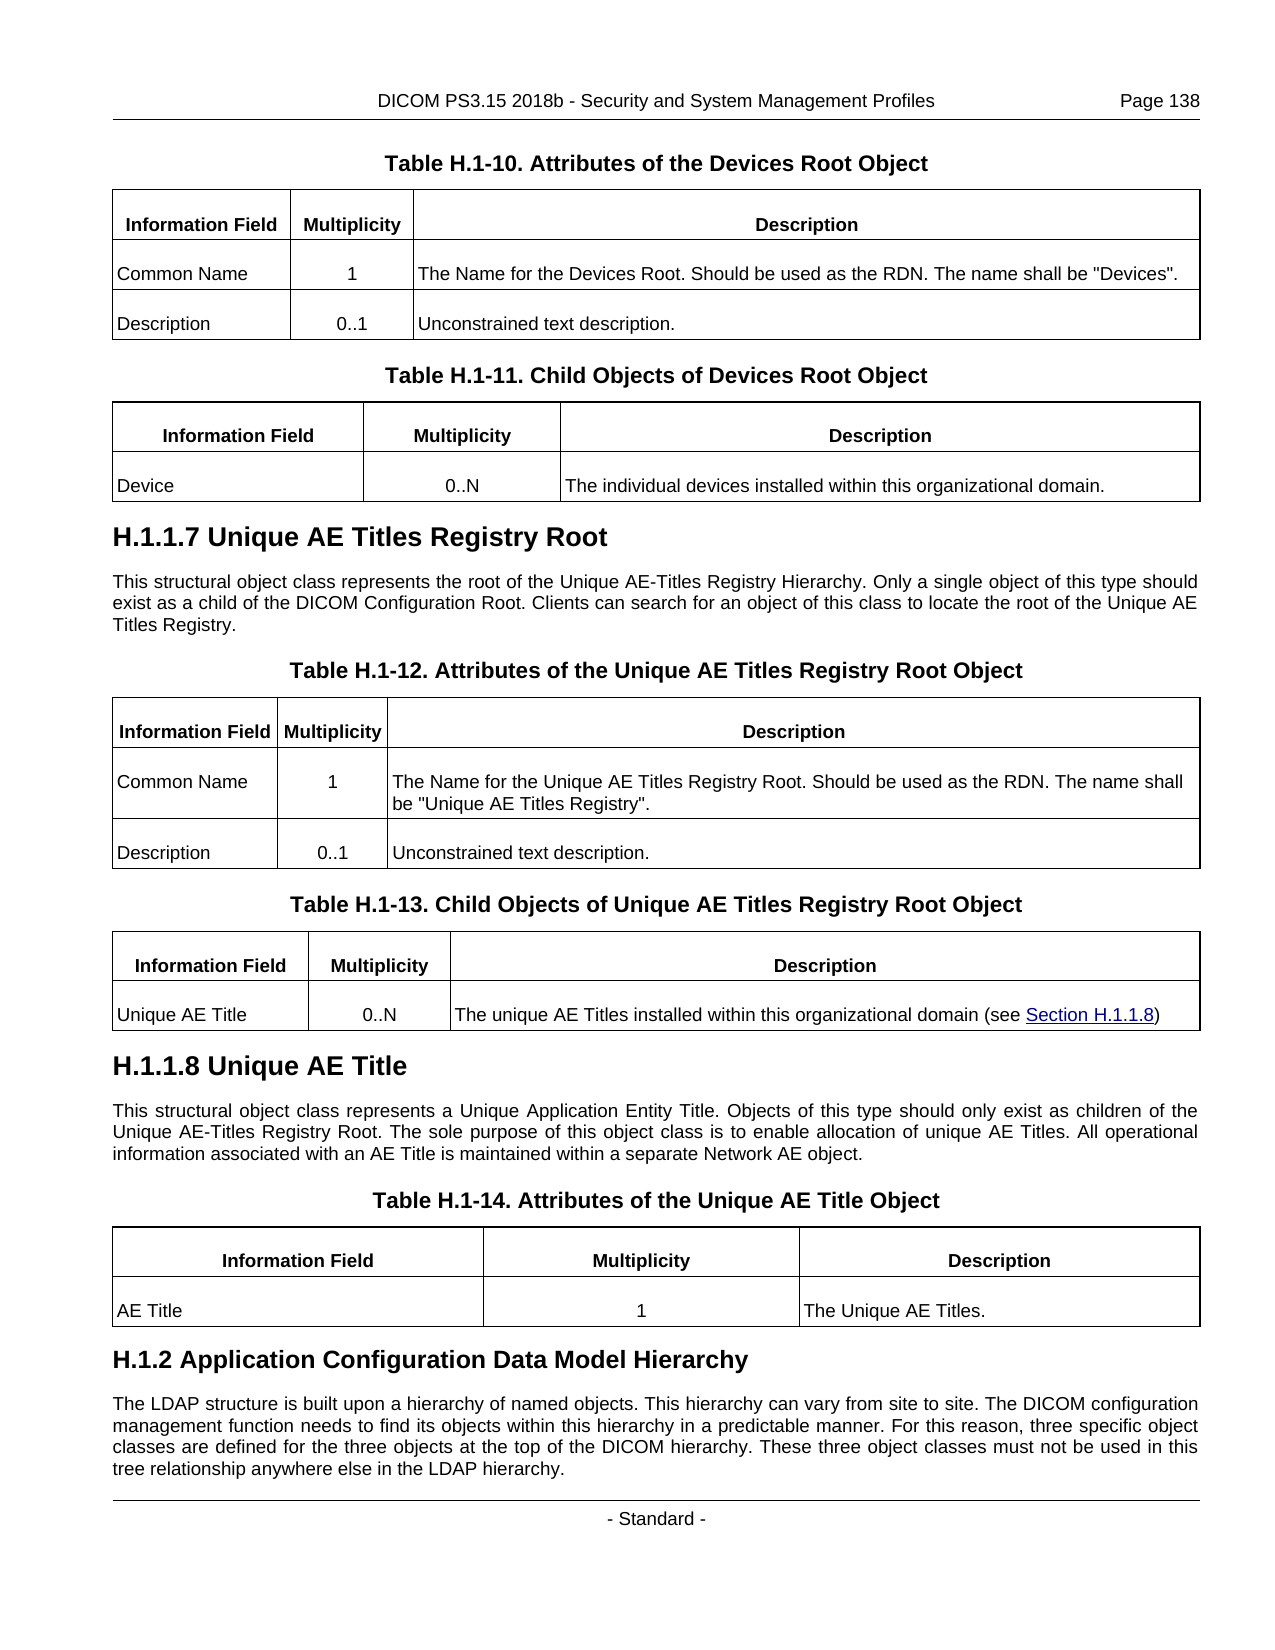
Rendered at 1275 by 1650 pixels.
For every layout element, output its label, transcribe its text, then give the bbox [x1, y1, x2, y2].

table_header Description [800, 1228, 1199, 1276]
text Table H.1-11. Child Objects of Devices Root Object [112, 362, 1200, 388]
table_cell The Unique AE Titles. [800, 1277, 1199, 1326]
table_header Description [561, 403, 1199, 451]
table_header Multiplicity [278, 698, 387, 747]
table_cell Description [113, 819, 277, 868]
table_cell Device [113, 452, 363, 501]
table_cell The unique AE Titles installed within this organizational domain (see Section H.1.1.8) [451, 981, 1199, 1030]
table_cell Unique AE Title [113, 981, 308, 1030]
table_header Multiplicity [309, 932, 450, 980]
table_header Description [388, 698, 1199, 747]
table_cell The Name for the Unique AE Titles Registry Root. Should be used as the RDN. The name shall be "Unique AE Titles Registry". [388, 748, 1199, 818]
table_cell Common Name [113, 240, 290, 289]
table_cell The Name for the Devices Root. Should be used as the RDN. The name shall be "Devices". [414, 240, 1199, 289]
table_cell 0..N [309, 981, 450, 1030]
table_header Multiplicity [291, 190, 413, 239]
table_cell Unconstrained text description. [414, 290, 1199, 338]
table_cell 0..1 [278, 819, 387, 868]
table_cell 1 [484, 1277, 799, 1326]
table_cell Common Name [113, 748, 277, 818]
text H.1.1.7 Unique AE Titles Registry Root [112, 521, 1200, 552]
table_cell AE Title [113, 1277, 483, 1326]
table_cell The individual devices installed within this organizational domain. [561, 452, 1199, 501]
table_header Information Field [113, 698, 277, 747]
table_header Information Field [113, 932, 308, 980]
text Table H.1-13. Child Objects of Unique AE Titles Registry Root Object [112, 891, 1200, 917]
text Table H.1-14. Attributes of the Unique AE Title Object [112, 1187, 1200, 1213]
table_header Description [451, 932, 1199, 980]
text This structural object class represents a Unique Application Entity Title. Objects of this type should only exist as children of the Unique AE-Titles Registry Root. The sole purpose of this object class is to enable allocation of unique AE Titles. All operational information associated with an AE Title is maintained within a separate Network AE object. [112, 1100, 1200, 1164]
table_cell Unconstrained text description. [388, 819, 1199, 868]
table_cell 0..N [364, 452, 560, 501]
text The LDAP structure is built upon a hierarchy of named objects. This hierarchy can vary from site to site. The DICOM configuration management function needs to find its objects within this hierarchy in a predictable manner. For this reason, three specific object classes are defined for the three objects at the top of the DICOM hierarchy. These three object classes must not be used in this tree relationship anywhere else in the LDAP hierarchy. [112, 1393, 1200, 1479]
table_cell 1 [278, 748, 387, 818]
table_header Multiplicity [484, 1228, 799, 1276]
table_cell Description [113, 290, 290, 338]
text Table H.1-12. Attributes of the Unique AE Titles Registry Root Object [112, 658, 1200, 683]
text H.1.1.8 Unique AE Title [112, 1050, 1200, 1081]
text This structural object class represents the root of the Unique AE-Titles Registry Hierarchy. Only a single object of this type should exist as a child of the DICOM Configuration Root. Clients can search for an object of this class to locate the root of the Unique AE Titles Registry. [112, 571, 1200, 635]
table_header Information Field [113, 190, 290, 239]
text Table H.1-10. Attributes of the Devices Root Object [112, 150, 1200, 176]
table_header Multiplicity [364, 403, 560, 451]
table_header Information Field [113, 403, 363, 451]
text H.1.2 Application Configuration Data Model Hierarchy [112, 1346, 1200, 1374]
table_header Information Field [113, 1228, 483, 1276]
table_cell 0..1 [291, 290, 413, 338]
table_header Description [414, 190, 1199, 239]
table_cell 1 [291, 240, 413, 289]
